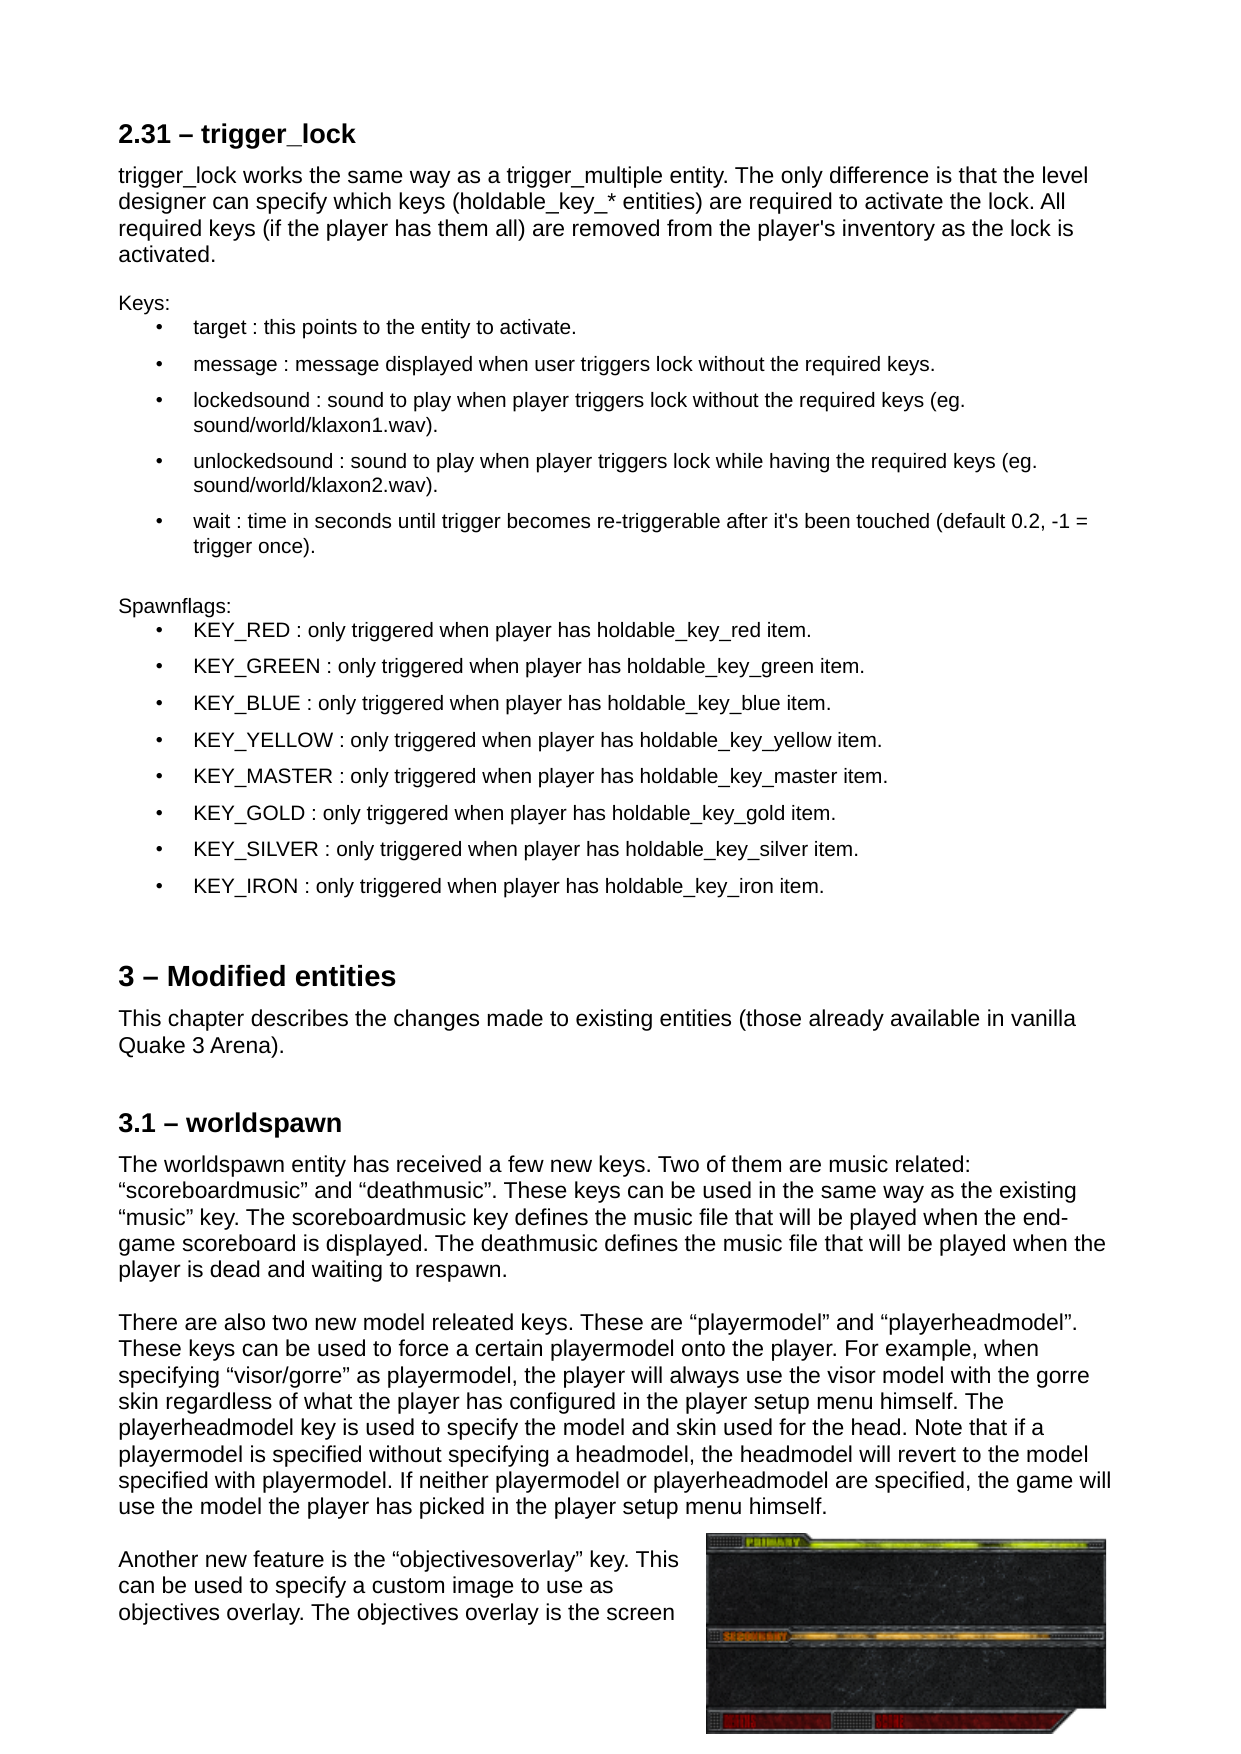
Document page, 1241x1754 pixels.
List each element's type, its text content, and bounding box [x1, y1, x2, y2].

list wait : time in seconds until trigger becomes re-triggerable after it's been touched (default 0.2, -1 = trigger once). [156, 509, 1122, 557]
subtitle 3.1 – worldspawn [118, 1107, 1122, 1138]
list unlockedsound : sound to play when player triggers lock while having the required keys (eg. sound/world/klaxon2.wav). [156, 449, 1122, 497]
text trigger_lock works the same way as a trigger_multiple entity. The only difference is that the level designer can specify which keys (holdable_key_* entities) are required to activate the lock. All required keys (if the player has them all) are removed from the player's inventory as the lock is activated. [118, 162, 1122, 267]
text Keys: [118, 291, 1122, 315]
list KEY_SILVER : only triggered when player has holdable_key_silver item. [156, 837, 1122, 861]
list KEY_IRON : only triggered when player has holdable_key_iron item. [156, 874, 1122, 898]
list KEY_RED : only triggered when player has holdable_key_red item. [156, 618, 1122, 642]
text The worldspawn entity has received a few new keys. Two of them are music related: “scoreboardmusic” and “deathmusic”. These keys can be used in the same way as the existing “music” key. The scoreboardmusic key defines the music file that will be played when the end-game scoreboard is displayed. The deathmusic defines the music file that will be played when the player is dead and waiting to respawn. [118, 1151, 1122, 1282]
text This chapter describes the changes made to existing entities (those already available in vanilla Quake 3 Arena). [118, 1005, 1122, 1058]
list KEY_BLUE : only triggered when player has holdable_key_blue item. [156, 691, 1122, 715]
list target : this points to the entity to activate. [156, 315, 1122, 339]
list KEY_GREEN : only triggered when player has holdable_key_green item. [156, 654, 1122, 678]
list KEY_YELLOW : only triggered when player has holdable_key_yellow item. [156, 727, 1122, 752]
subtitle 3 – Modified entities [118, 959, 1122, 993]
text There are also two new model releated keys. These are “playermodel” and “playerheadmodel”. These keys can be used to force a certain playermodel onto the player. For example, when specifying “visor/gorre” as playermodel, the player will always use the visor model with the gorre skin regardless of what the player has configured in the player setup menu himself. The playerheadmodel key is used to specify the model and skin used for the head. Note that if a playermodel is specified without specifying a headmodel, the headmodel will revert to the model specified with playermodel. If neither playermodel or playerheadmodel are specified, the game will use the model the player has picked in the player setup menu himself. [118, 1309, 1122, 1520]
picture [706, 1533, 1107, 1734]
list KEY_GOLD : only triggered when player has holdable_key_gold item. [156, 801, 1122, 825]
text Another new feature is the “objectivesoverlay” key. This can be used to specify a custom image to use as objectives overlay. The objectives overlay is the screen [118, 1546, 706, 1625]
list KEY_MASTER : only triggered when player has holdable_key_master item. [156, 764, 1122, 788]
list message : message displayed when user triggers lock without the required keys. [156, 352, 1122, 376]
subtitle 2.31 – trigger_lock [118, 118, 1122, 149]
list lockedsound : sound to play when player triggers lock without the required keys (eg. sound/world/klaxon1.wav). [156, 388, 1122, 436]
text Spawnflags: [118, 594, 1122, 618]
